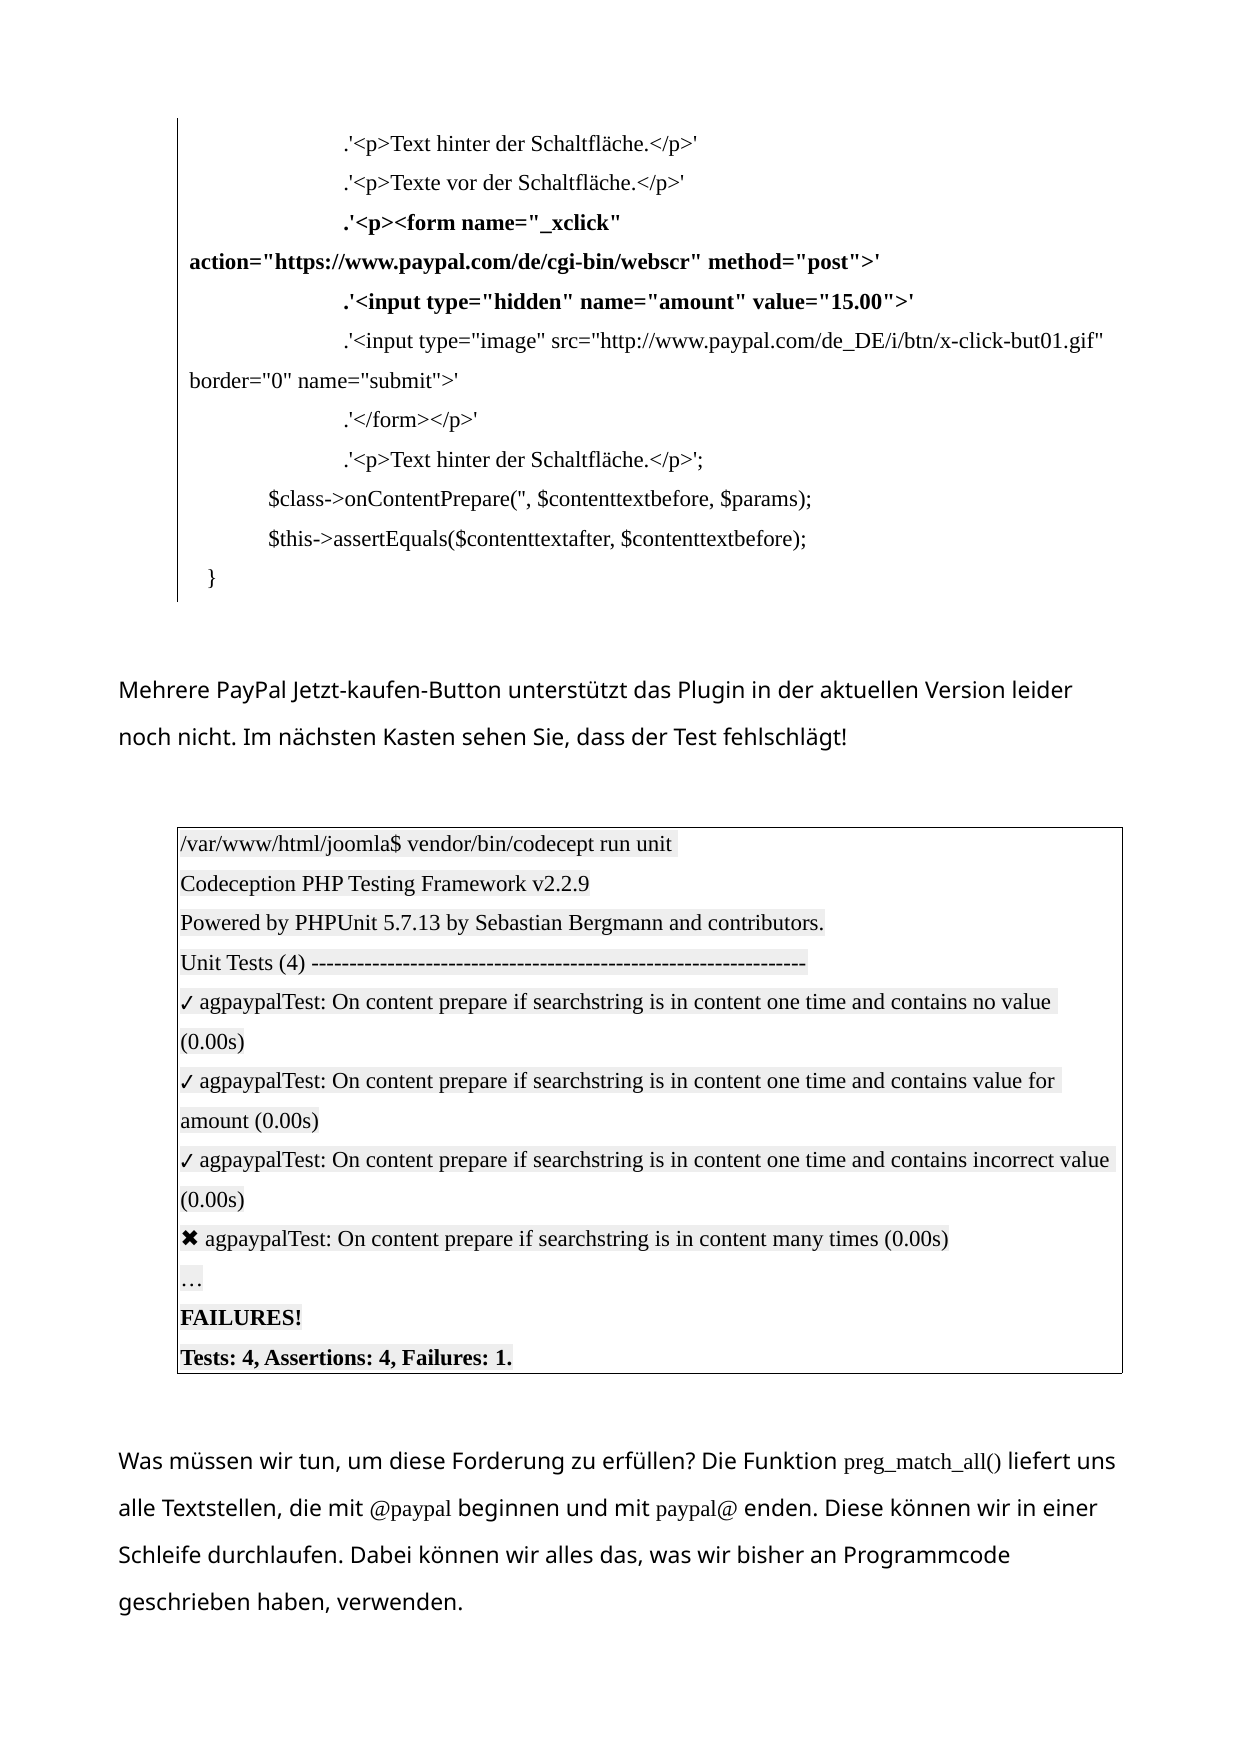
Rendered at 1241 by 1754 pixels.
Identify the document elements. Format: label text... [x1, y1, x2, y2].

text Was müssen wir tun, um diese Forderung zu erfüllen? Die Funktion preg_match_all() liefert uns alle Textstellen, die mit @paypal beginnen und mit paypal@ enden. Diese können wir in einer Schleife durchlaufen. Dabei können wir alles das, was wir bisher an Programmcode geschrieben haben, verwenden. [118, 1445, 1122, 1617]
text /var/www/html/joomla$ vendor/bin/codecept run unit Codeception PHP Testing Framework v2.2.9 Powered by PHPUnit 5.7.13 by Sebastian Bergmann and contributors. Unit Tests (4) ----------------------------------------------------------------- ✔ agpaypalTest: On content prepare if searchstring is in content one time and contains no value (0.00s) ✔ agpaypalTest: On content prepare if searchstring is in content one time and contains value for amount (0.00s) ✔ agpaypalTest: On content prepare if searchstring is in content one time and contains incorrect value (0.00s) ✖ agpaypalTest: On content prepare if searchstring is in content many times (0.00s) … FAILURES! Tests: 4, Assertions: 4, Failures: 1. [178, 828, 1122, 1373]
text Mehrere PayPal Jetzt-kaufen-Button unterstützt das Plugin in der aktuellen Version leider noch nicht. Im nächsten Kasten sehen Sie, dass der Test fehlschlägt! [118, 674, 1122, 753]
text .'<p>Text hinter der Schaltfläche.</p>' .'<p>Texte vor der Schaltfläche.</p>' .'<p><form name="_xclick" action="https://www.paypal.com/de/cgi-bin/webscr" method="post">' .'<input type="hidden" name="amount" value="15.00">' .'<input type="image" src="http://www.paypal.com/de_DE/i/btn/x-click-but01.gif" border="0" name="submit">' .'</form></p>' .'<p>Text hinter der Schaltfläche.</p>'; $class->onContentPrepare('', $contenttextbefore, $params); $this->assertEquals($contenttextafter, $contenttextbefore); } [178, 118, 1122, 602]
